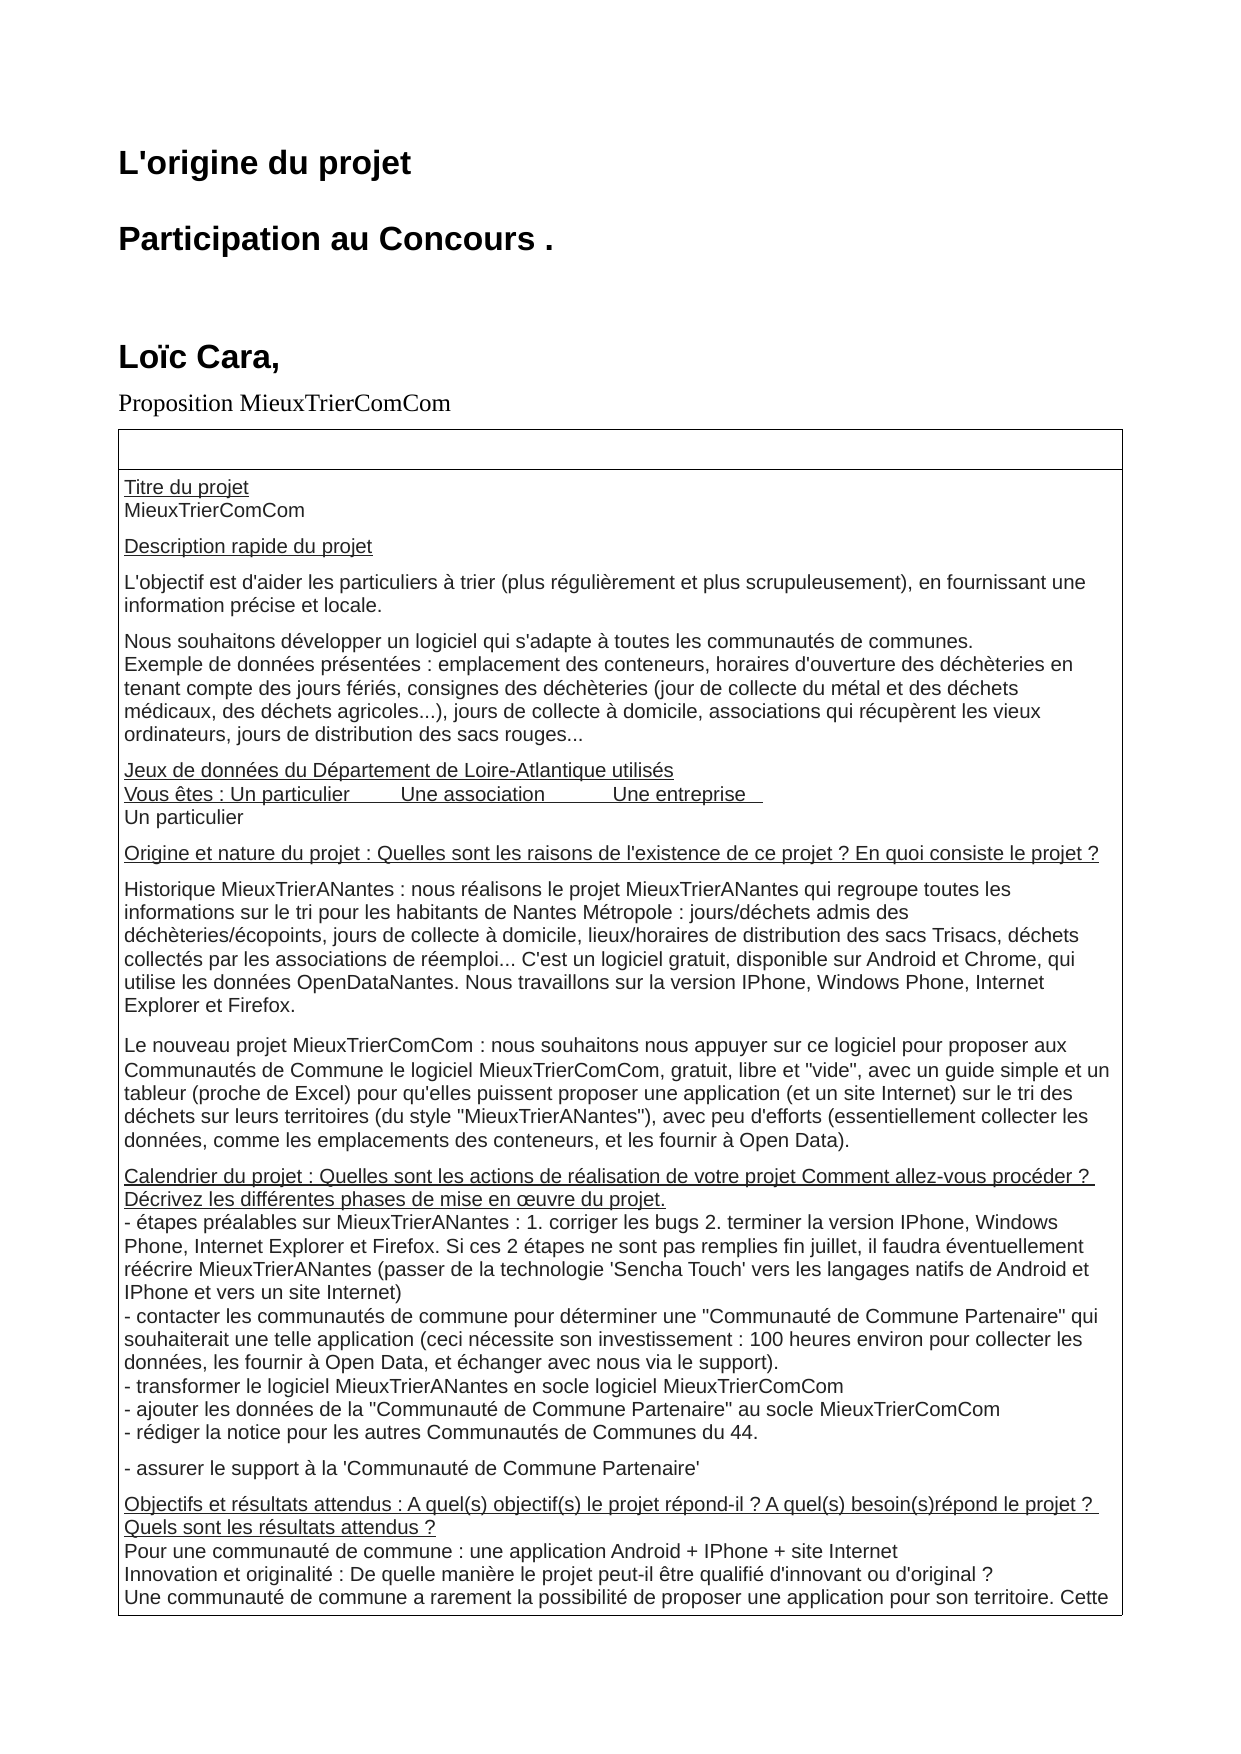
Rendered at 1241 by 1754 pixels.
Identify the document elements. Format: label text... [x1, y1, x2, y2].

text Proposition MieuxTrierComCom [118, 388, 1122, 417]
subtitle Participation au Concours . [118, 219, 1122, 258]
table_header [119, 430, 1122, 469]
table_cell Titre du projet MieuxTrierComCom Description rapide du projet L'objectif est d'aider les particuliers à trier (plus régulièrement et plus scrupuleusement), en fournissant une information précise et locale. Nous souhaitons développer un logiciel qui s'adapte à toutes les communautés de communes. Exemple de données présentées : emplacement des conteneurs, horaires d'ouverture des déchèteries en tenant compte des jours fériés, consignes des déchèteries (jour de collecte du métal et des déchets médicaux, des déchets agricoles...), jours de collecte à domicile, associations qui récupèrent les vieux ordinateurs, jours de distribution des sacs rouges... Jeux de données du Département de Loire-Atlantique utilisés Vous êtes : Un particulier Une association Une entreprise Un particulier Origine et nature du projet : Quelles sont les raisons de l'existence de ce projet ? En quoi consiste le projet ? Historique MieuxTrierANantes : nous réalisons le projet MieuxTrierANantes qui regroupe toutes les informations sur le tri pour les habitants de Nantes Métropole : jours/déchets admis des déchèteries/écopoints, jours de collecte à domicile, lieux/horaires de distribution des sacs Trisacs, déchets collectés par les associations de réemploi... C'est un logiciel gratuit, disponible sur Android et Chrome, qui utilise les données OpenDataNantes. Nous travaillons sur la version IPhone, Windows Phone, Internet Explorer et Firefox. Le nouveau projet MieuxTrierComCom : nous souhaitons nous appuyer sur ce logiciel pour proposer aux Communautés de Commune le logiciel MieuxTrierComCom, gratuit, libre et "vide", avec un guide simple et un tableur (proche de Excel) pour qu'elles puissent proposer une application (et un site Internet) sur le tri des déchets sur leurs territoires (du style "MieuxTrierANantes"), avec peu d'efforts (essentiellement collecter les données, comme les emplacements des conteneurs, et les fournir à Open Data). Calendrier du projet : Quelles sont les actions de réalisation de votre projet Comment allez-vous procéder ? Décrivez les différentes phases de mise en œuvre du projet. - étapes préalables sur MieuxTrierANantes : 1. corriger les bugs 2. terminer la version IPhone, Windows Phone, Internet Explorer et Firefox. Si ces 2 étapes ne sont pas remplies fin juillet, il faudra éventuellement réécrire MieuxTrierANantes (passer de la technologie 'Sencha Touch' vers les langages natifs de Android et IPhone et vers un site Internet) - contacter les communautés de commune pour déterminer une "Communauté de Commune Partenaire" qui souhaiterait une telle application (ceci nécessite son investissement : 100 heures environ pour collecter les données, les fournir à Open Data, et échanger avec nous via le support). - transformer le logiciel MieuxTrierANantes en socle logiciel MieuxTrierComCom - ajouter les données de la "Communauté de Commune Partenaire" au socle MieuxTrierComCom - rédiger la notice pour les autres Communautés de Communes du 44. - assurer le support à la 'Communauté de Commune Partenaire' Objectifs et résultats attendus : A quel(s) objectif(s) le projet répond-il ? A quel(s) besoin(s)répond le projet ? Quels sont les résultats attendus ? Pour une communauté de commune : une application Android + IPhone + site Internet Innovation et originalité : De quelle manière le projet peut-il être qualifié d'innovant ou d'original ? Une communauté de commune a rarement la possibilité de proposer une application pour son territoire. Cette [119, 470, 1122, 1615]
subtitle L'origine du projet [118, 143, 1122, 182]
subtitle Loïc Cara, [118, 337, 1122, 375]
